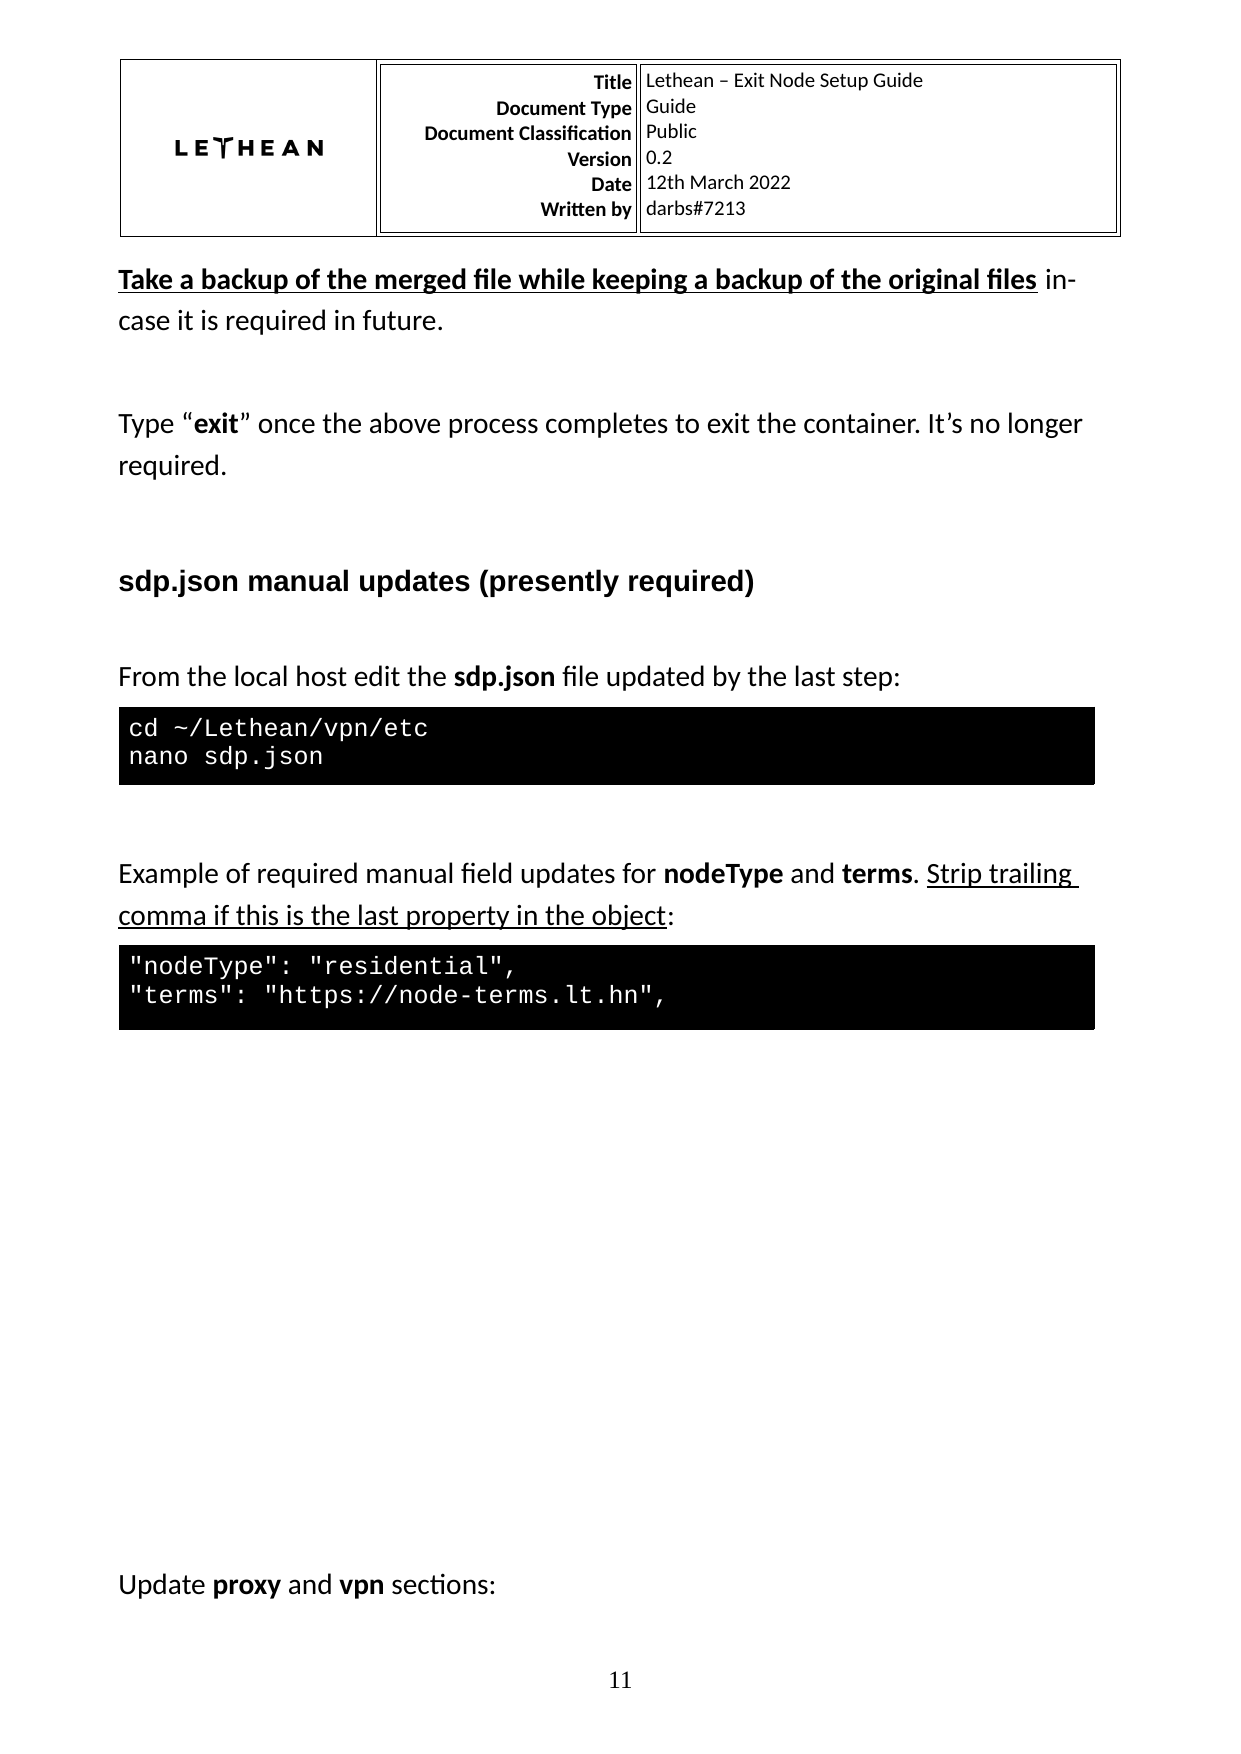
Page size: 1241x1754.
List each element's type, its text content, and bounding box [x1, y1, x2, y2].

text "terms": "https://node-terms.lt.hn", [128, 982, 1085, 1011]
text nano sdp.json [128, 744, 1085, 772]
text cd ~/Lethean/vpn/etc [128, 716, 1085, 744]
subtitle sdp.json manual updates (presently required) [118, 564, 1122, 598]
picture [125, 62, 373, 234]
text "nodeType": "residential", [128, 954, 1085, 982]
text Take a backup of the merged file while keeping a backup of the original files in-case it is required in future. [118, 261, 1122, 338]
text From the local host edit the sdp.json file updated by the last step: [118, 658, 1122, 694]
text Example of required manual field updates for nodeType and terms. Strip trailing comma if this is the last property in the object: [118, 855, 1122, 932]
text Type “exit” once the above process completes to exit the container. It’s no longer required. [118, 405, 1122, 482]
text Update proxy and vpn sections: [118, 1566, 1122, 1601]
